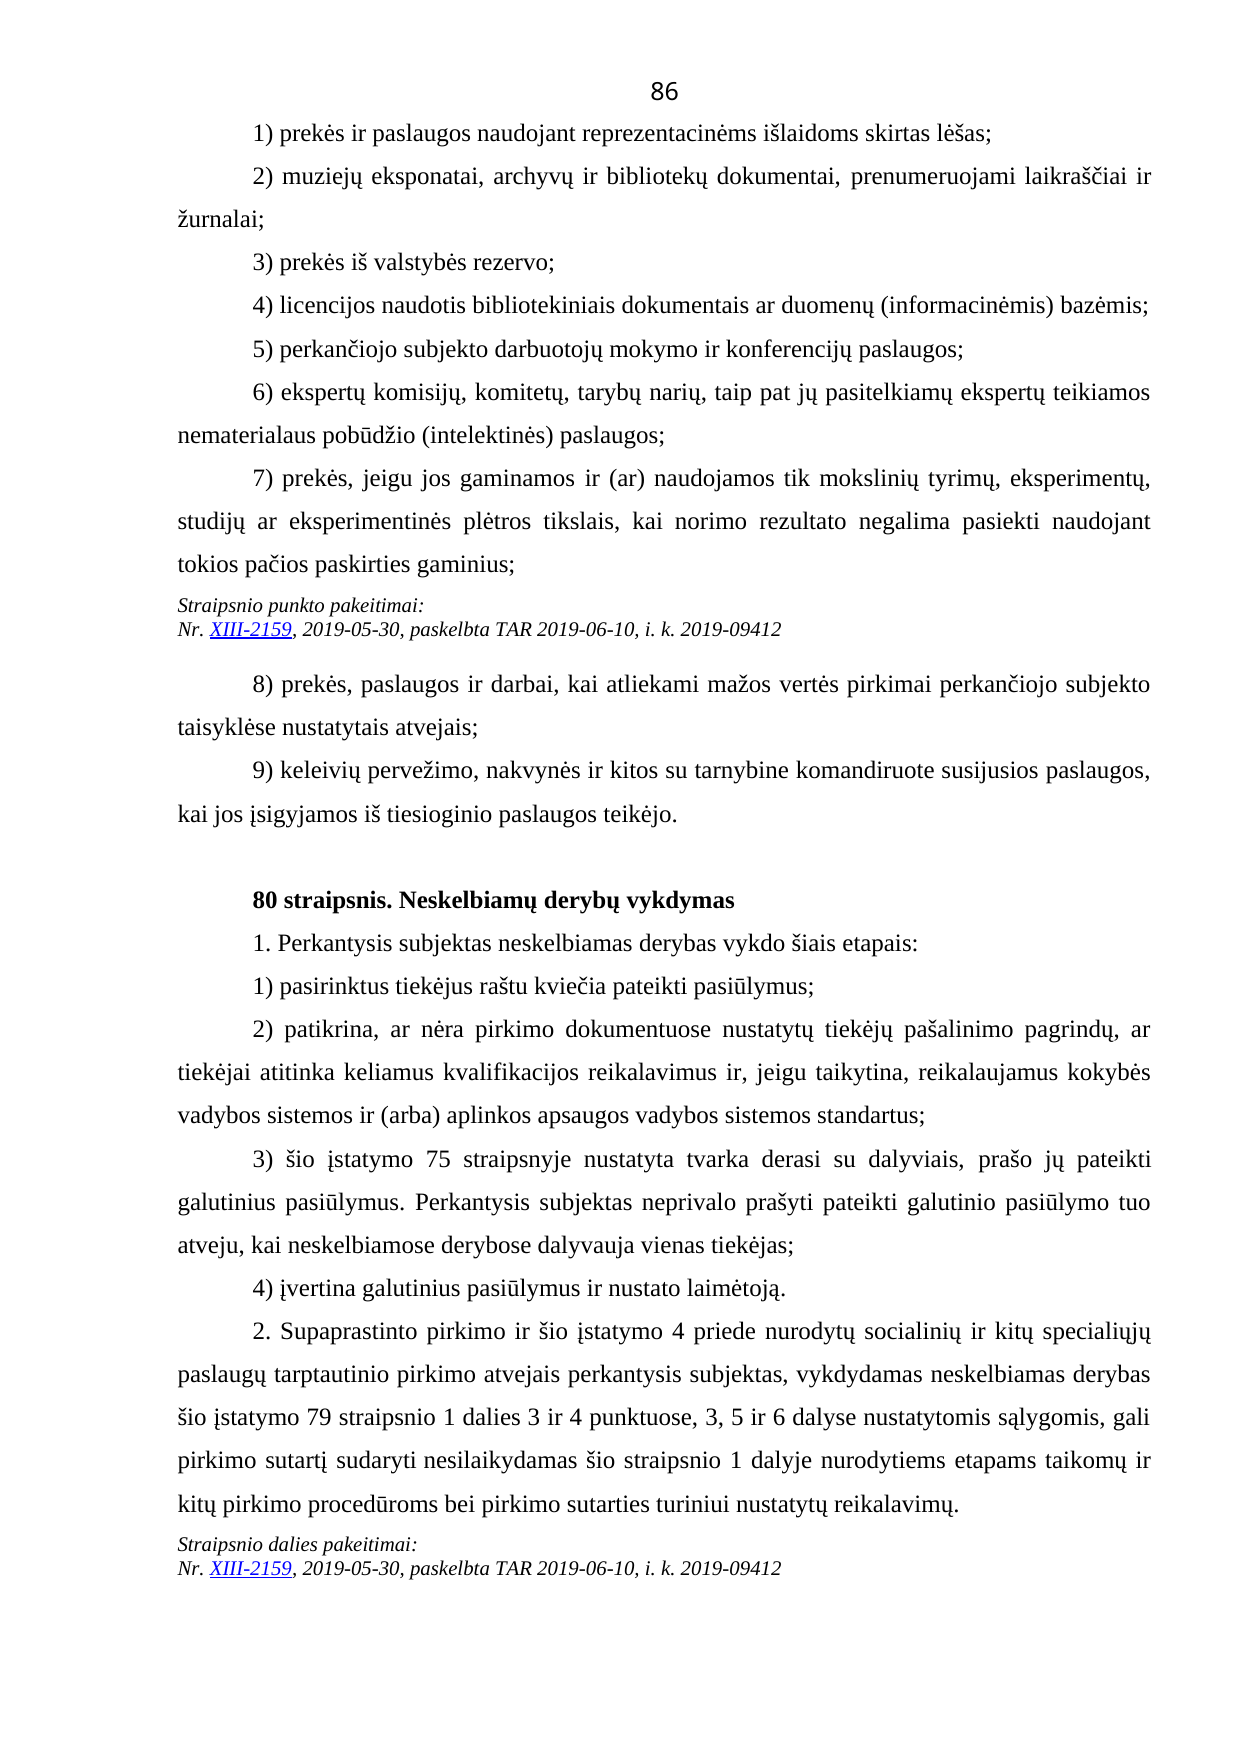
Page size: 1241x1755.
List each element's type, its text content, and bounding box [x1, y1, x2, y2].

subtitle 9) keleivių pervežimo, nakvynės ir kitos su tarnybine komandiruote susijusios paslaugos, kai jos įsigyjamos iš tiesioginio paslaugos teikėjo. [177, 756, 1152, 827]
text Straipsnio dalies pakeitimai: [177, 1532, 1152, 1556]
text 5) perkančiojo subjekto darbuotojų mokymo ir konferencijų paslaugos; [177, 334, 1152, 362]
subtitle 4) įvertina galutinius pasiūlymus ir nustato laimėtoją. [177, 1273, 1152, 1302]
subtitle 1) pasirinktus tiekėjus raštu kviečia pateikti pasiūlymus; [177, 971, 1152, 1000]
subtitle 2) muziejų eksponatai, archyvų ir bibliotekų dokumentai, prenumeruojami laikraščiai ir žurnalai; [177, 161, 1152, 233]
subtitle 1. Perkantysis subjektas neskelbiamas derybas vykdo šiais etapais: [177, 928, 1152, 957]
text 80 straipsnis. Neskelbiamų derybų vykdymas [177, 885, 1152, 914]
text Nr. XIII-2159, 2019-05-30, paskelbta TAR 2019-06-10, i. k. 2019-09412 [177, 617, 1152, 641]
text Nr. XIII-2159, 2019-05-30, paskelbta TAR 2019-06-10, i. k. 2019-09412 [177, 1556, 1152, 1580]
text 6) ekspertų komisijų, komitetų, tarybų narių, taip pat jų pasitelkiamų ekspertų teikiamos nematerialaus pobūdžio (intelektinės) paslaugos; [177, 377, 1152, 449]
text Straipsnio punkto pakeitimai: [177, 592, 1152, 617]
text 2. Supaprastinto pirkimo ir šio įstatymo 4 priede nurodytų socialinių ir kitų specialiųjų paslaugų tarptautinio pirkimo atvejais perkantysis subjektas, vykdydamas neskelbiamas derybas šio įstatymo 79 straipsnio 1 dalies 3 ir 4 punktuose, 3, 5 ir 6 dalyse nustatytomis sąlygomis, gali pirkimo sutartį sudaryti nesilaikydamas šio straipsnio 1 dalyje nurodytiems etapams taikomų ir kitų pirkimo procedūroms bei pirkimo sutarties turiniui nustatytų reikalavimų. [177, 1316, 1152, 1517]
text 3) prekės iš valstybės rezervo; [177, 247, 1152, 276]
text 4) licencijos naudotis bibliotekiniais dokumentais ar duomenų (informacinėmis) bazėmis; [177, 291, 1152, 319]
subtitle 8) prekės, paslaugos ir darbai, kai atliekami mažos vertės pirkimai perkančiojo subjekto taisyklėse nustatytais atvejais; [177, 669, 1152, 741]
subtitle 3) šio įstatymo 75 straipsnyje nustatyta tvarka derasi su dalyviais, prašo jų pateikti galutinius pasiūlymus. Perkantysis subjektas neprivalo prašyti pateikti galutinio pasiūlymo tuo atveju, kai neskelbiamose derybose dalyvauja vienas tiekėjas; [177, 1144, 1152, 1259]
subtitle 2) patikrina, ar nėra pirkimo dokumentuose nustatytų tiekėjų pašalinimo pagrindų, ar tiekėjai atitinka keliamus kvalifikacijos reikalavimus ir, jeigu taikytina, reikalaujamus kokybės vadybos sistemos ir (arba) aplinkos apsaugos vadybos sistemos standartus; [177, 1014, 1152, 1129]
text 1) prekės ir paslaugos naudojant reprezentacinėms išlaidoms skirtas lėšas; [177, 118, 1152, 147]
text 7) prekės, jeigu jos gaminamos ir (ar) naudojamos tik mokslinių tyrimų, eksperimentų, studijų ar eksperimentinės plėtros tikslais, kai norimo rezultato negalima pasiekti naudojant tokios pačios paskirties gaminius; [177, 463, 1152, 578]
